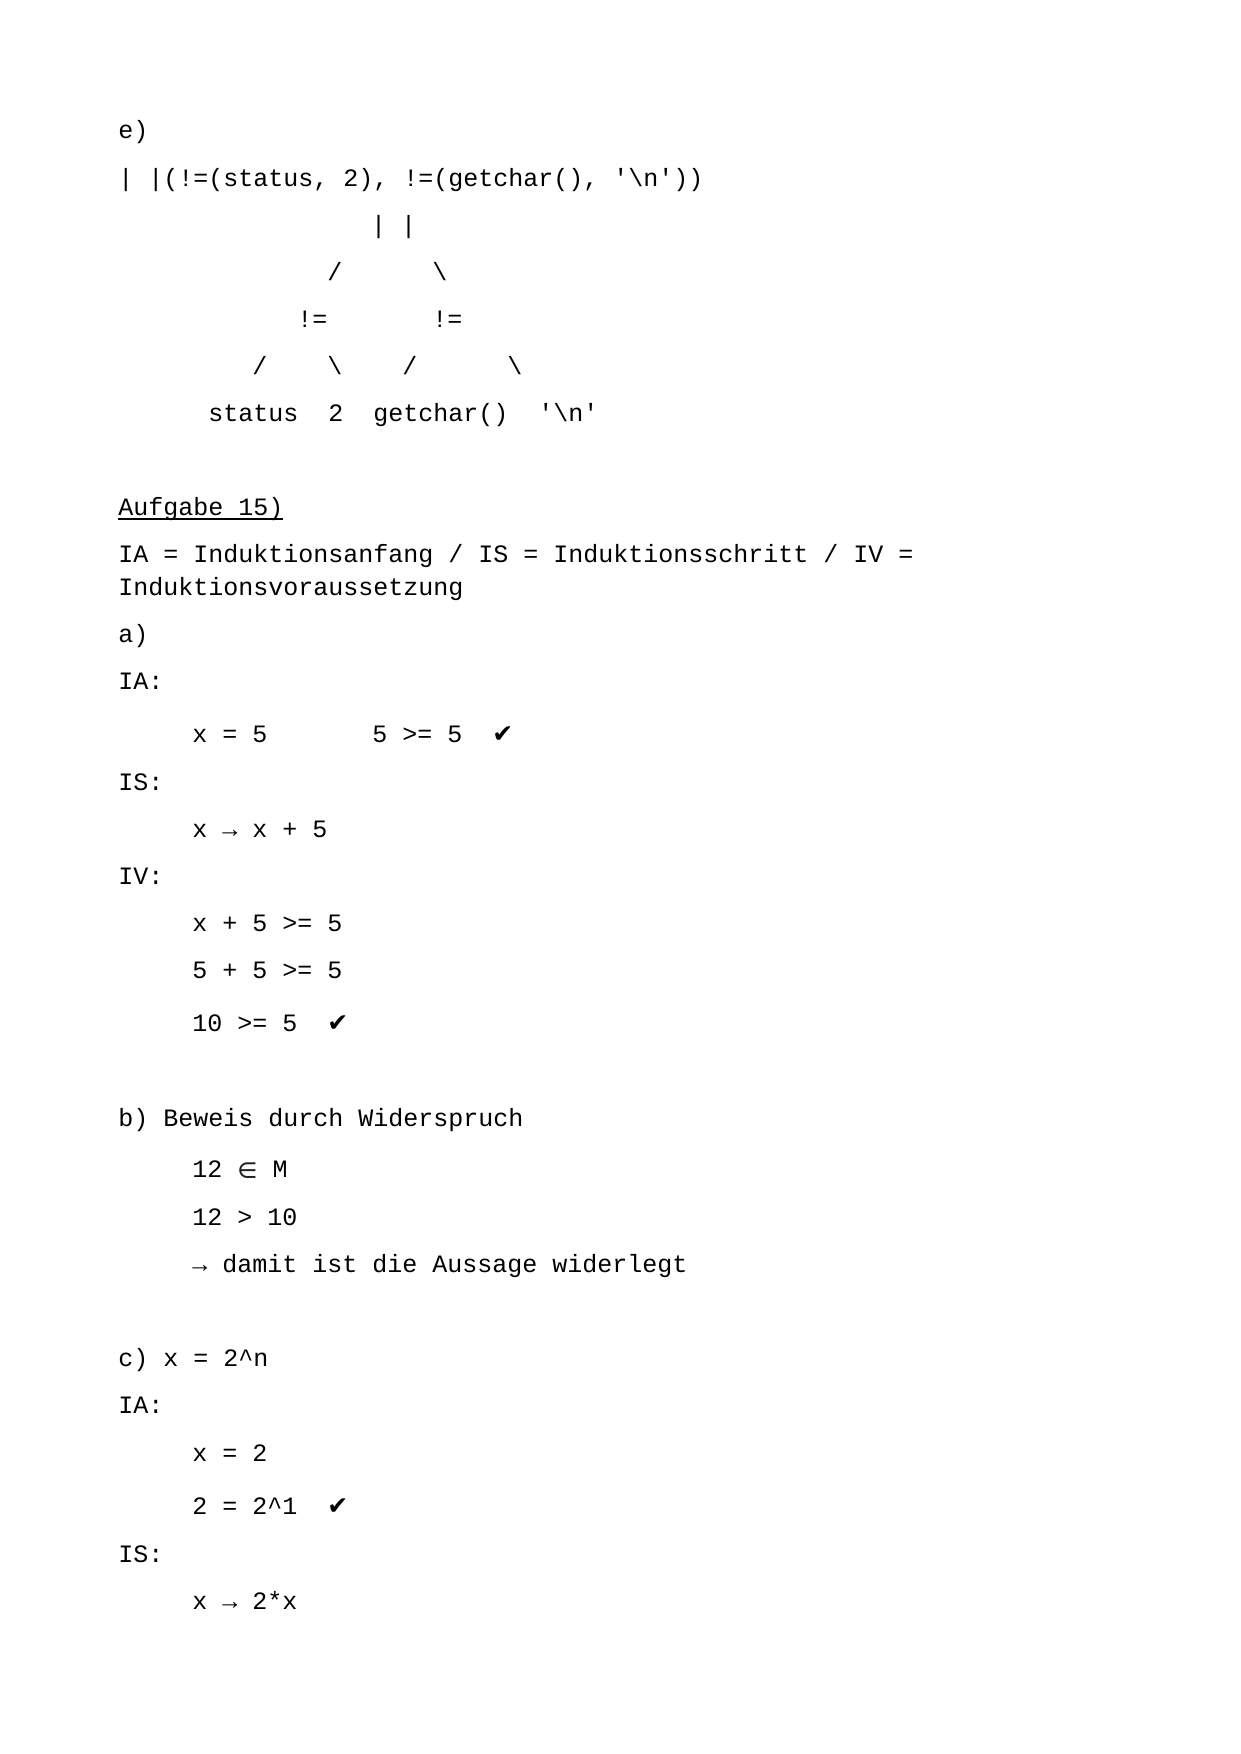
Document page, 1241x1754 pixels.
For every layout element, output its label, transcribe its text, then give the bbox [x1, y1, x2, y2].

text 12 ∈ M [118, 1153, 1122, 1185]
text / \ / \ [118, 353, 1122, 382]
text x → 2*x [118, 1588, 1122, 1617]
text IS: [118, 769, 1122, 798]
text x + 5 >= 5 [118, 911, 1122, 939]
text Aufgabe 15) [118, 495, 1122, 523]
text | | [118, 212, 1122, 241]
text → damit ist die Aussage widerlegt [118, 1252, 1122, 1280]
text 12 > 10 [118, 1205, 1122, 1233]
text x = 5 5 >= 5 ✔ [118, 716, 1122, 750]
text a) [118, 621, 1122, 650]
text c) x = 2^n [118, 1346, 1122, 1374]
text / \ [118, 259, 1122, 288]
text x = 2 [118, 1440, 1122, 1468]
text b) Beweis durch Widerspruch [118, 1106, 1122, 1134]
text IA: [118, 1393, 1122, 1421]
text IS: [118, 1541, 1122, 1569]
text status 2 getchar() '\n' [118, 401, 1122, 429]
text IA: [118, 668, 1122, 697]
text x → x + 5 [118, 817, 1122, 845]
text != != [118, 306, 1122, 335]
text 5 + 5 >= 5 [118, 958, 1122, 986]
text e) [118, 118, 1122, 146]
text 2 = 2^1 ✔ [118, 1487, 1122, 1522]
text 10 >= 5 ✔ [118, 1005, 1122, 1039]
text IA = Induktionsanfang / IS = Induktionsschritt / IV = Induktionsvoraussetzung [118, 542, 1122, 603]
text IV: [118, 864, 1122, 892]
text | |(!=(status, 2), !=(getchar(), '\n')) [118, 165, 1122, 193]
